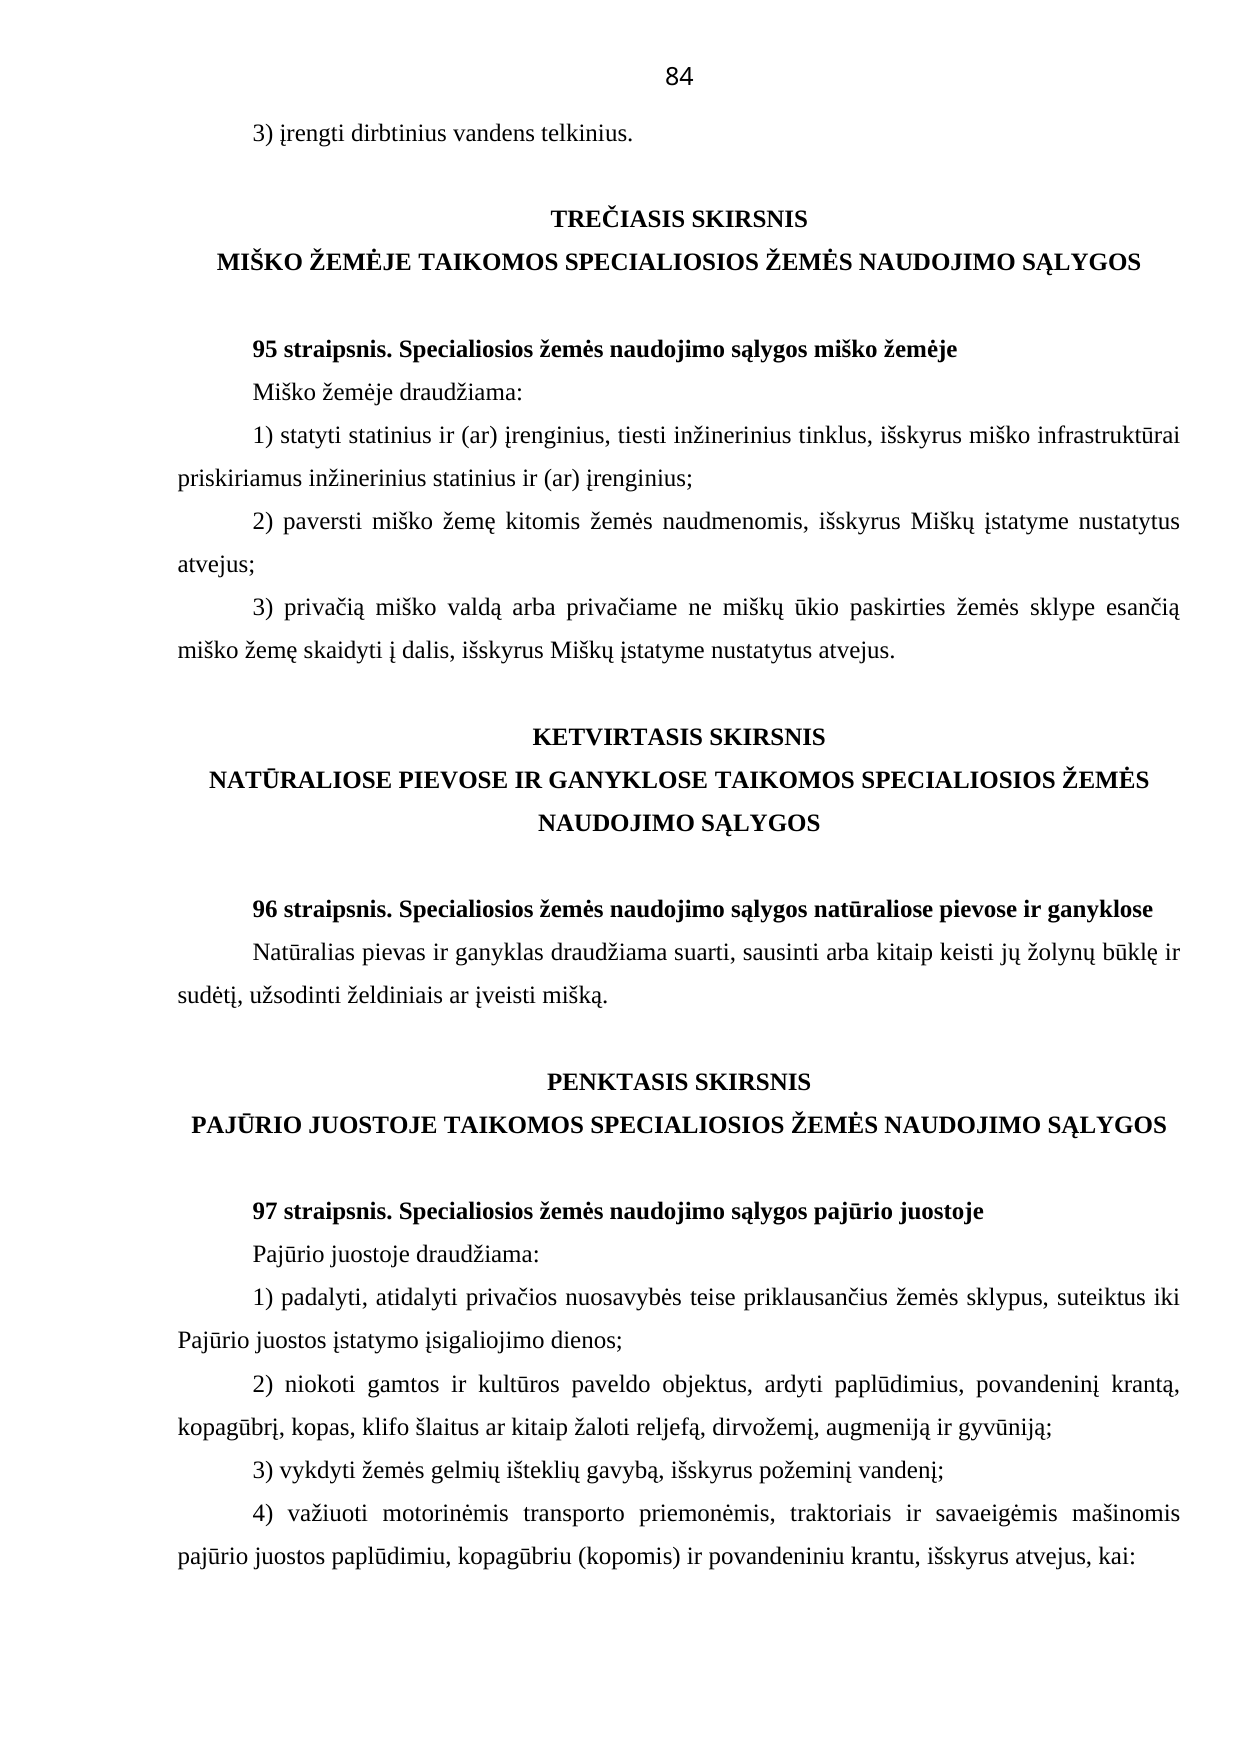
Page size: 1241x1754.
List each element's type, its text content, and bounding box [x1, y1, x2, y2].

text 96 straipsnis. Specialiosios žemės naudojimo sąlygos natūraliose pievose ir ganyklose [252, 894, 1181, 923]
text 4) važiuoti motorinėmis transporto priemonėmis, traktoriais ir savaeigėmis mašinomis pajūrio juostos paplūdimiu, kopagūbriu (kopomis) ir povandeniniu krantu, išskyrus atvejus, kai: [177, 1498, 1181, 1570]
text NATŪRALIOSE PIEVOSE IR GANYKLOSE TAIKOMOS SPECIALIOSIOS ŽEMĖS NAUDOJIMO SĄLYGOS [177, 765, 1181, 837]
text KETVIRTASIS SKIRSNIS [177, 722, 1181, 751]
text 1) statyti statinius ir (ar) įrenginius, tiesti inžinerinius tinklus, išskyrus miško infrastruktūrai priskiriamus inžinerinius statinius ir (ar) įrenginius; [177, 420, 1181, 492]
text Miško žemėje draudžiama: [177, 377, 1181, 406]
text 2) paversti miško žemę kitomis žemės naudmenomis, išskyrus Miškų įstatyme nustatytus atvejus; [177, 506, 1181, 578]
text 97 straipsnis. Specialiosios žemės naudojimo sąlygos pajūrio juostoje [177, 1196, 1181, 1225]
text 95 straipsnis. Specialiosios žemės naudojimo sąlygos miško žemėje [177, 334, 1181, 362]
text 1) padalyti, atidalyti privačios nuosavybės teise priklausančius žemės sklypus, suteiktus iki Pajūrio juostos įstatymo įsigaliojimo dienos; [177, 1282, 1181, 1354]
text PAJŪRIO JUOSTOJE TAIKOMOS SPECIALIOSIOS ŽEMĖS NAUDOJIMO SĄLYGOS [177, 1110, 1181, 1139]
text MIŠKO ŽEMĖJE TAIKOMOS SPECIALIOSIOS ŽEMĖS NAUDOJIMO SĄLYGOS [177, 247, 1181, 276]
text PENKTASIS SKIRSNIS [177, 1067, 1181, 1096]
text Pajūrio juostoje draudžiama: [177, 1239, 1181, 1268]
text Natūralias pievas ir ganyklas draudžiama suarti, sausinti arba kitaip keisti jų žolynų būklę ir sudėtį, užsodinti želdiniais ar įveisti mišką. [177, 937, 1181, 1009]
text 3) privačią miško valdą arba privačiame ne miškų ūkio paskirties žemės sklype esančią miško žemę skaidyti į dalis, išskyrus Miškų įstatyme nustatytus atvejus. [177, 592, 1181, 664]
text 3) įrengti dirbtinius vandens telkinius. [177, 118, 1181, 147]
text 2) niokoti gamtos ir kultūros paveldo objektus, ardyti paplūdimius, povandeninį krantą, kopagūbrį, kopas, klifo šlaitus ar kitaip žaloti reljefą, dirvožemį, augmeniją ir gyvūniją; [177, 1369, 1181, 1441]
text TREČIASIS SKIRSNIS [177, 204, 1181, 233]
text 3) vykdyti žemės gelmių išteklių gavybą, išskyrus požeminį vandenį; [177, 1455, 1181, 1484]
